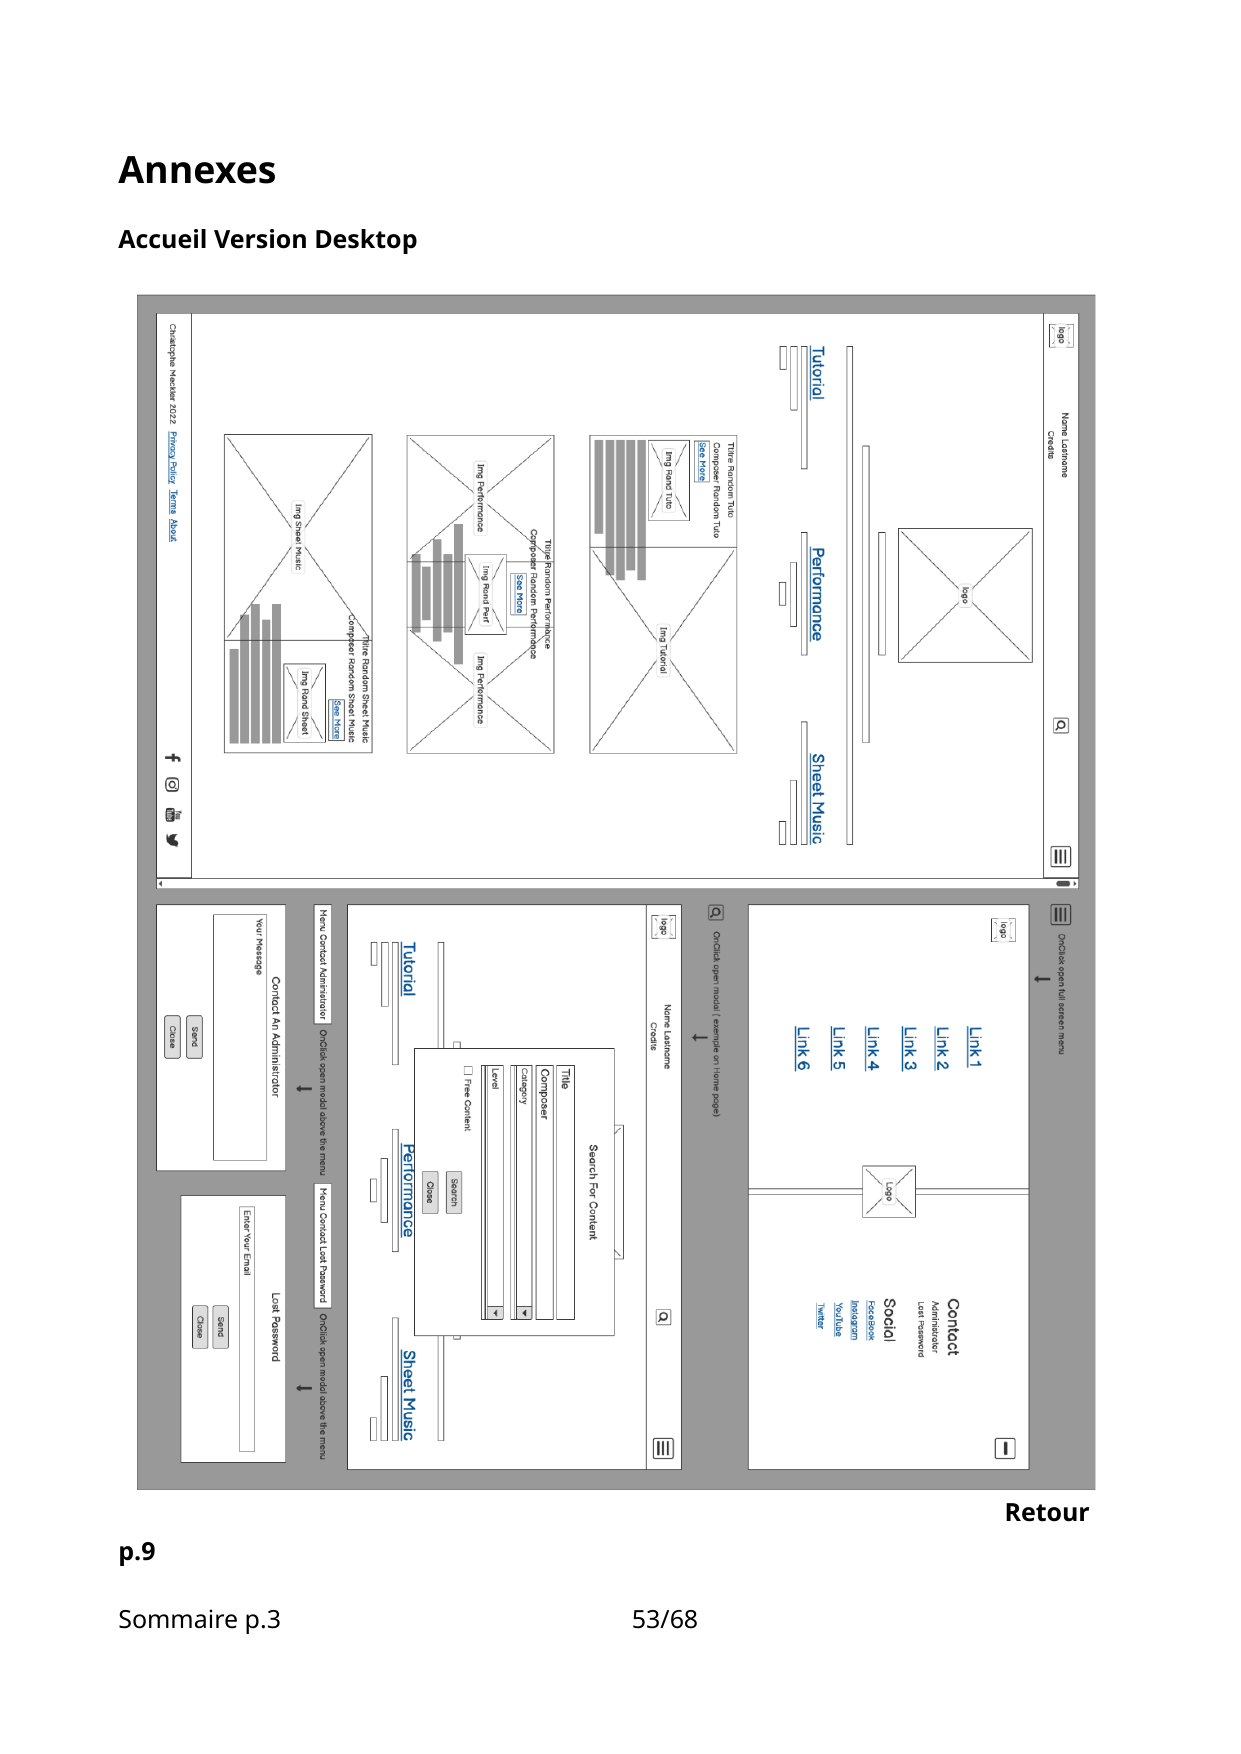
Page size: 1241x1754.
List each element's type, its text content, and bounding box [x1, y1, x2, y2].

subtitle Accueil Version Desktop [118, 221, 1122, 255]
subtitle Annexes [118, 143, 1122, 194]
picture [138, 296, 1096, 1490]
text Retour p.7 [118, 1495, 1122, 1568]
